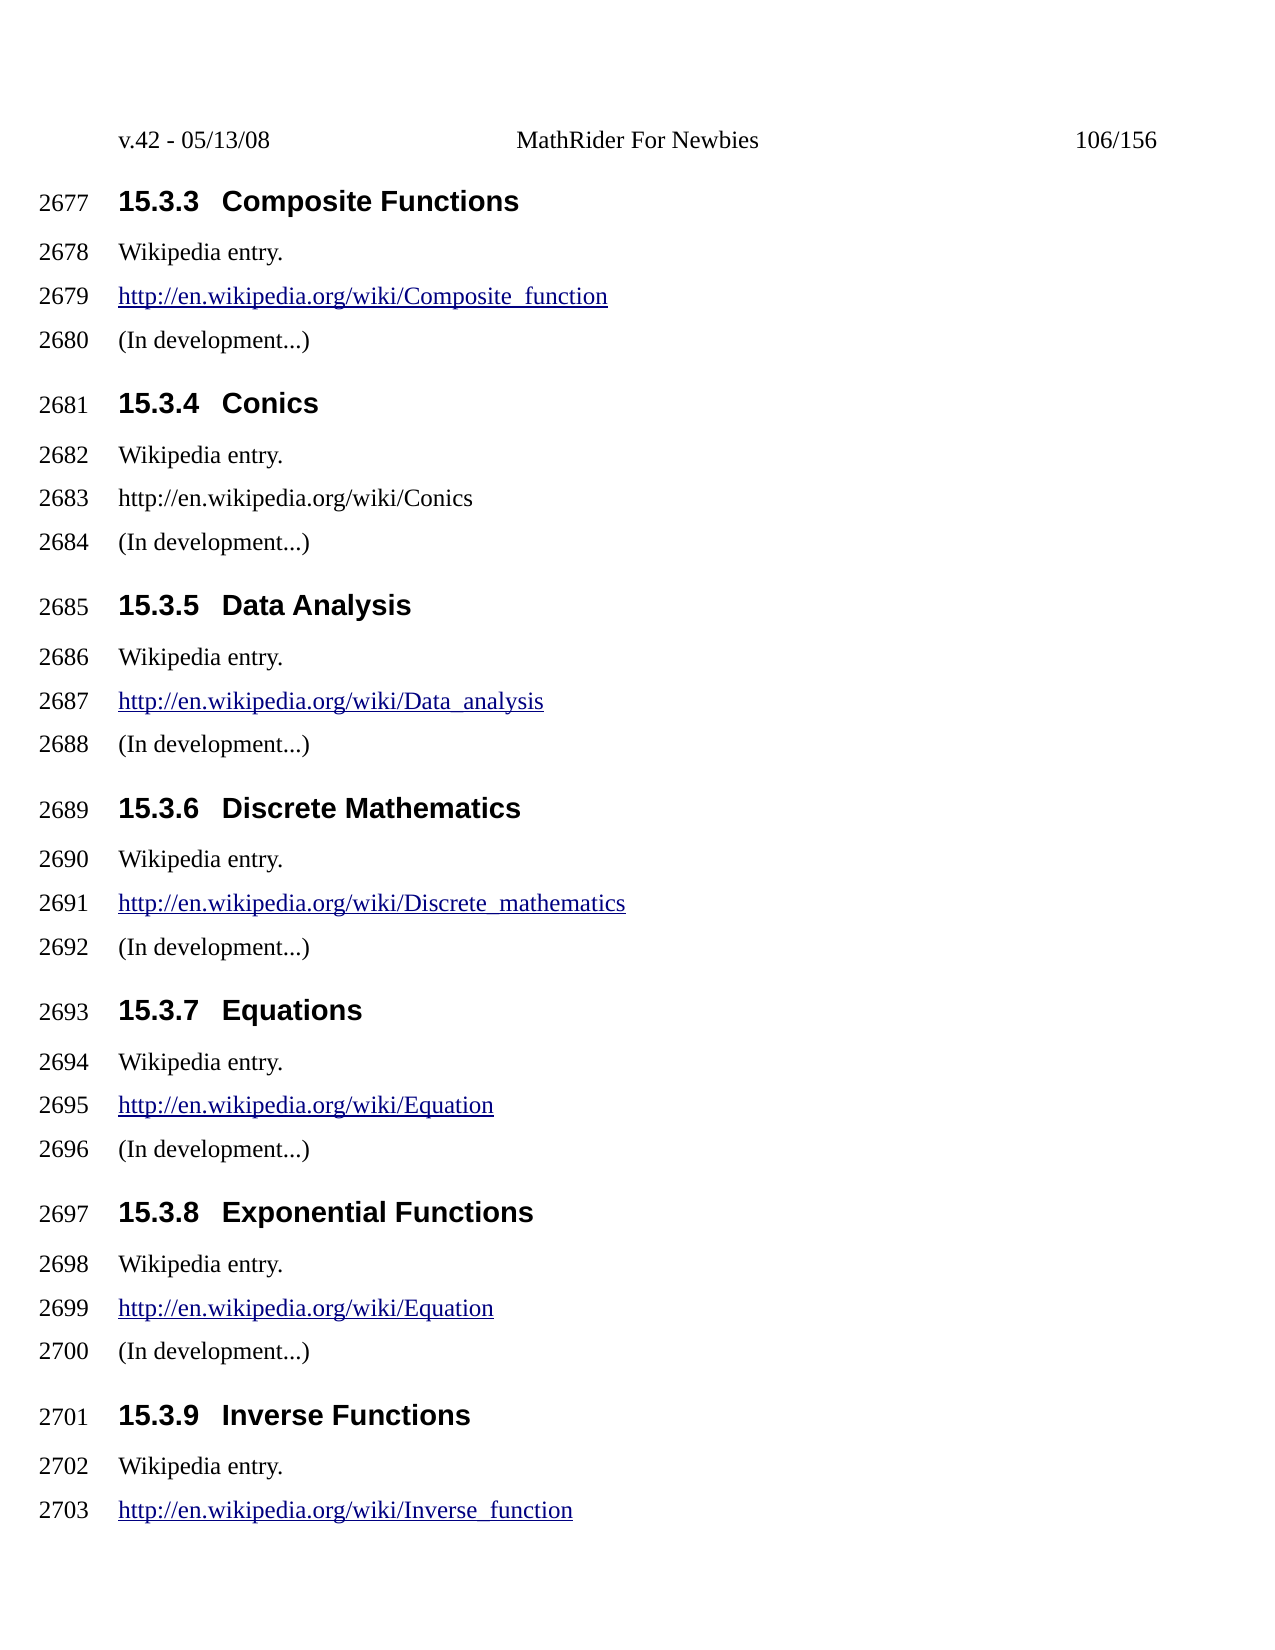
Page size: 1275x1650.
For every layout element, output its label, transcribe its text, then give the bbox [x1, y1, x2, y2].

text (In development...) [118, 729, 1157, 758]
subtitle Equations [118, 993, 1157, 1027]
text Wikipedia entry. [118, 1047, 1157, 1075]
text http://en.wikipedia.org/wiki/Conics [118, 483, 1157, 512]
text http://en.wikipedia.org/wiki/Discrete_mathematics [118, 888, 1157, 917]
subtitle Data Analysis [118, 588, 1157, 622]
text (In development...) [118, 527, 1157, 556]
text http://en.wikipedia.org/wiki/Composite_function [118, 281, 1157, 310]
text Wikipedia entry. [118, 844, 1157, 873]
text Wikipedia entry. [118, 440, 1157, 468]
text http://en.wikipedia.org/wiki/Data_analysis [118, 686, 1157, 714]
text Wikipedia entry. [118, 237, 1157, 266]
text http://en.wikipedia.org/wiki/Equation [118, 1090, 1157, 1119]
subtitle Discrete Mathematics [118, 791, 1157, 824]
text Wikipedia entry. [118, 1249, 1157, 1278]
text (In development...) [118, 325, 1157, 354]
text http://en.wikipedia.org/wiki/Inverse_function [118, 1495, 1157, 1524]
text Wikipedia entry. [118, 1451, 1157, 1480]
subtitle Composite Functions [118, 184, 1157, 217]
subtitle Conics [118, 386, 1157, 420]
text (In development...) [118, 932, 1157, 961]
text Wikipedia entry. [118, 642, 1157, 671]
subtitle Inverse Functions [118, 1398, 1157, 1431]
text (In development...) [118, 1336, 1157, 1365]
text (In development...) [118, 1134, 1157, 1163]
subtitle Exponential Functions [118, 1195, 1157, 1229]
text http://en.wikipedia.org/wiki/Equation [118, 1293, 1157, 1321]
